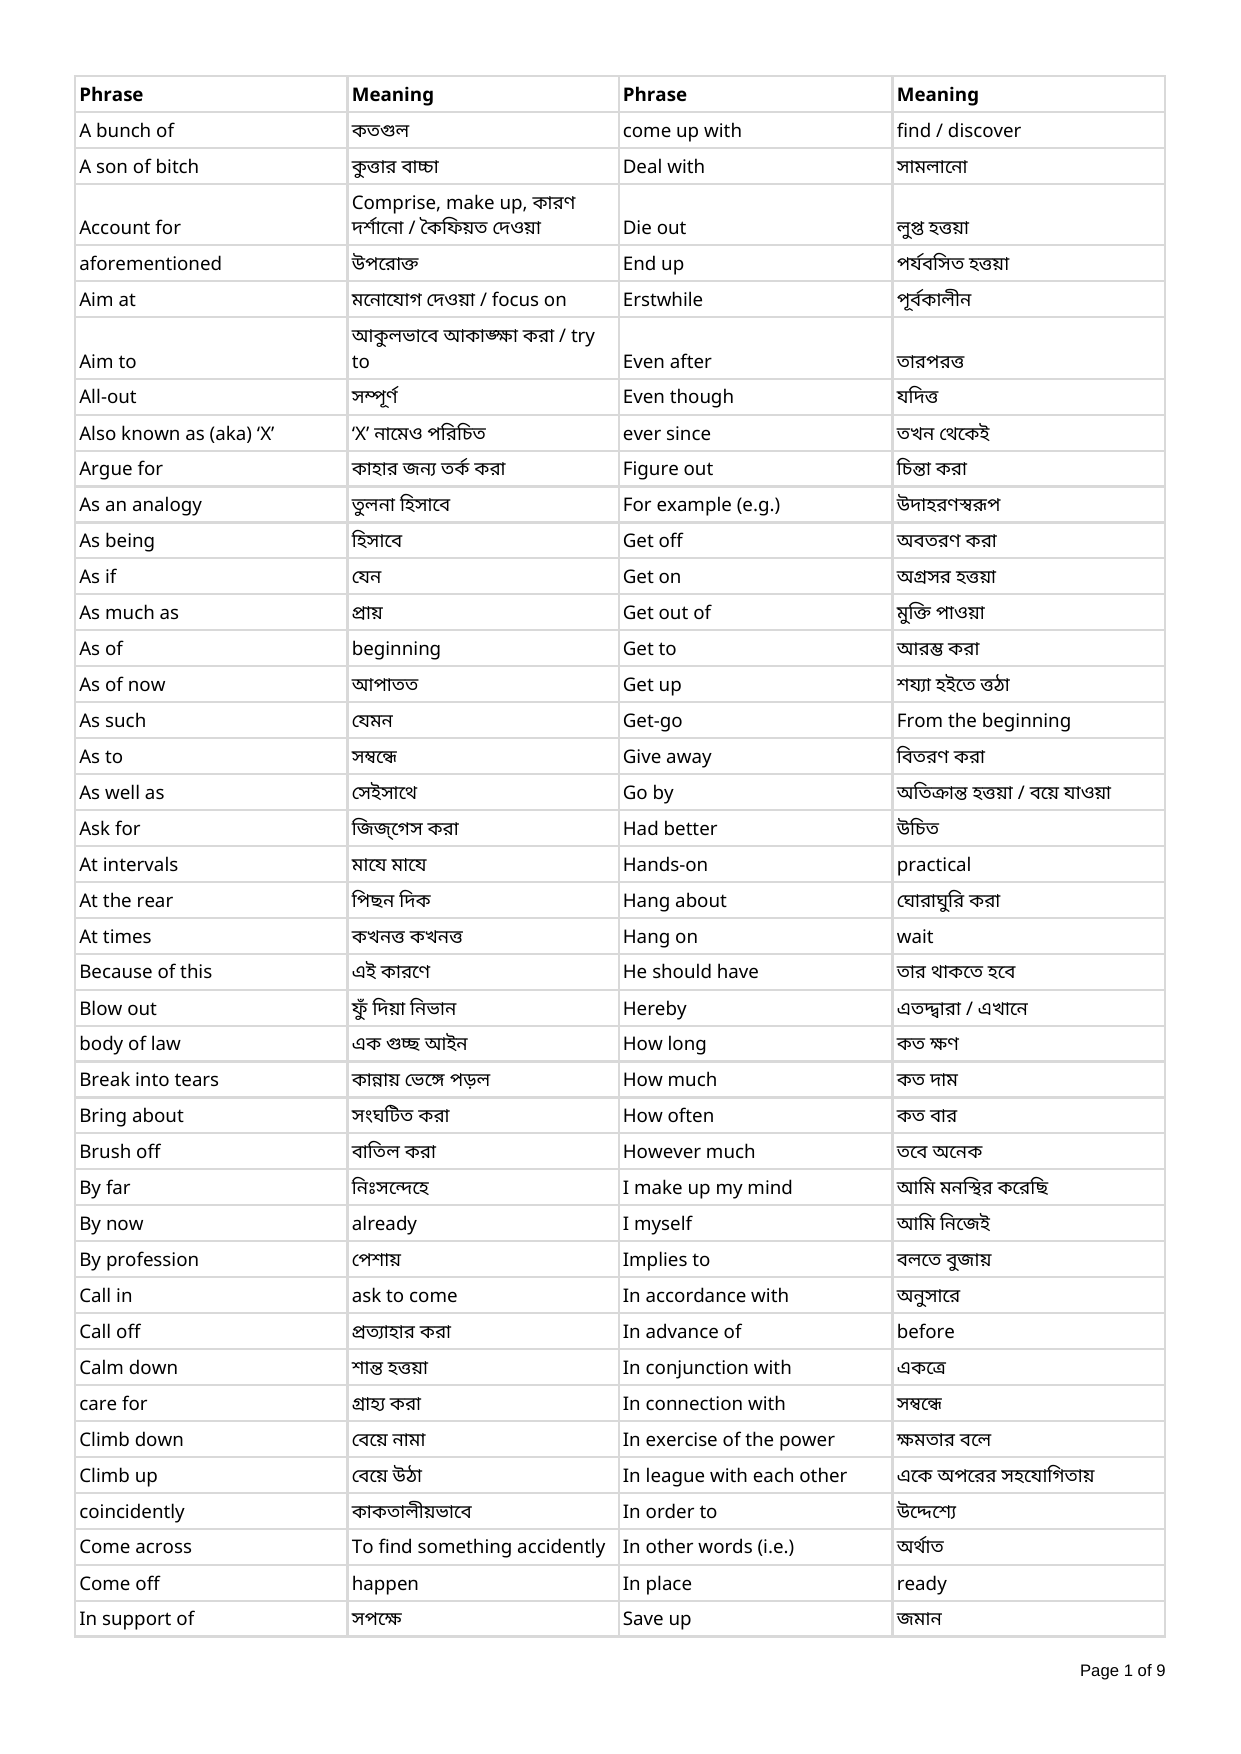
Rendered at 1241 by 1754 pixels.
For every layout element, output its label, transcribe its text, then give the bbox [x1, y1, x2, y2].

table_cell তারপরত্ত [894, 318, 1164, 378]
table_cell অগ্রসর হত্তয়া [894, 559, 1164, 593]
table_cell তখন থেকেই [894, 416, 1164, 449]
table_cell বলতে বুজায় [894, 1242, 1164, 1276]
table_cell Get-go [620, 703, 891, 737]
table_cell পিছন দিক [349, 883, 618, 917]
table_cell A bunch of [76, 113, 346, 147]
table_cell Blow out [76, 991, 346, 1024]
table_cell In advance of [620, 1314, 891, 1348]
table_cell Come across [76, 1530, 346, 1563]
table_cell A son of bitch [76, 149, 346, 183]
table_cell wait [894, 919, 1164, 953]
table_cell In conjunction with [620, 1350, 891, 1384]
table_cell ask to come [349, 1278, 618, 1312]
table_cell How much [620, 1063, 891, 1096]
table_cell As an analogy [76, 488, 346, 521]
table_cell আমি নিজেই [894, 1206, 1164, 1240]
table_cell Call off [76, 1314, 346, 1348]
table_cell beginning [349, 631, 618, 665]
table_cell Also known as (aka) ‘X’ [76, 416, 346, 449]
table_cell এই কারণে [349, 955, 618, 988]
table_cell Implies to [620, 1242, 891, 1276]
table_cell practical [894, 847, 1164, 881]
table_cell aforementioned [76, 246, 346, 280]
table_cell He should have [620, 955, 891, 988]
table_cell As if [76, 559, 346, 593]
table_cell সপক্ষে [349, 1602, 618, 1635]
table_cell কান্নায় ভেঙ্গে পড়ল [349, 1063, 618, 1096]
table_cell কত ক্ষণ [894, 1027, 1164, 1060]
table_cell Aim at [76, 282, 346, 316]
table_cell To find something accidently [349, 1530, 618, 1563]
table_cell Even after [620, 318, 891, 378]
table_cell However much [620, 1134, 891, 1168]
table_cell একত্রে [894, 1350, 1164, 1384]
table_cell কত দাম [894, 1063, 1164, 1096]
table_cell উচিত [894, 811, 1164, 845]
table_cell Hereby [620, 991, 891, 1024]
table_cell সংঘটিত করা [349, 1099, 618, 1132]
table_cell শয্যা হইতে ত্তঠা [894, 667, 1164, 701]
table_cell জিজ্গেস করা [349, 811, 618, 845]
table_cell ফুঁ দিয়া নিভান [349, 991, 618, 1024]
table_cell Call in [76, 1278, 346, 1312]
table_cell সামলানো [894, 149, 1164, 183]
table_cell For example (e.g.) [620, 488, 891, 521]
table_cell পূর্বকালীন [894, 282, 1164, 316]
table_cell হিসাবে [349, 524, 618, 557]
table_cell মনোযোগ দেওয়া / focus on [349, 282, 618, 316]
table_cell In accordance with [620, 1278, 891, 1312]
table_header Meaning [894, 77, 1164, 111]
table_cell শান্ত হত্তয়া [349, 1350, 618, 1384]
table_cell প্রত্যাহার করা [349, 1314, 618, 1348]
table_cell All-out [76, 380, 346, 413]
table_cell মাযে মাযে [349, 847, 618, 881]
table_cell কতগুল [349, 113, 618, 147]
table_cell যদিত্ত [894, 380, 1164, 413]
table_cell By profession [76, 1242, 346, 1276]
table_cell Ask for [76, 811, 346, 845]
table_cell Even though [620, 380, 891, 413]
table_cell Figure out [620, 452, 891, 485]
table_cell Hang about [620, 883, 891, 917]
table_cell Argue for [76, 452, 346, 485]
table_cell As to [76, 739, 346, 773]
table_cell Account for [76, 185, 346, 244]
table_cell Aim to [76, 318, 346, 378]
table_cell মুক্তি পাওয়া [894, 595, 1164, 629]
table_cell In other words (i.e.) [620, 1530, 891, 1563]
table_cell কখনত্ত কখনত্ত [349, 919, 618, 953]
table_cell In connection with [620, 1386, 891, 1420]
table_header Phrase [76, 77, 346, 111]
table_cell ‘X’ নামেও পরিচিত [349, 416, 618, 449]
table_cell উপরোক্ত [349, 246, 618, 280]
table_cell আপাতত [349, 667, 618, 701]
table_cell অর্থাত [894, 1530, 1164, 1563]
table_cell Because of this [76, 955, 346, 988]
table_cell Give away [620, 739, 891, 773]
table_cell Get off [620, 524, 891, 557]
table_cell কাহার জন্য তর্ক করা [349, 452, 618, 485]
table_cell body of law [76, 1027, 346, 1060]
table_cell তুলনা হিসাবে [349, 488, 618, 521]
table_cell Calm down [76, 1350, 346, 1384]
table_cell ever since [620, 416, 891, 449]
table_cell before [894, 1314, 1164, 1348]
table_cell Die out [620, 185, 891, 244]
table_cell প্রায় [349, 595, 618, 629]
table_cell Get out of [620, 595, 891, 629]
table_cell এক গুচ্ছ আইন [349, 1027, 618, 1060]
table_cell By far [76, 1170, 346, 1204]
table_cell Hang on [620, 919, 891, 953]
table_cell As being [76, 524, 346, 557]
table_cell In place [620, 1566, 891, 1599]
table_cell বিতরণ করা [894, 739, 1164, 773]
table_cell পেশায় [349, 1242, 618, 1276]
table_cell As of now [76, 667, 346, 701]
table_cell Bring about [76, 1099, 346, 1132]
table_cell care for [76, 1386, 346, 1420]
table_cell Get to [620, 631, 891, 665]
table_cell পর্যবসিত হত্তয়া [894, 246, 1164, 280]
table_cell একে অপরের সহযোগিতায় [894, 1458, 1164, 1492]
table_cell ready [894, 1566, 1164, 1599]
table_cell At intervals [76, 847, 346, 881]
table_cell Save up [620, 1602, 891, 1635]
table_cell তবে অনেক [894, 1134, 1164, 1168]
table_header Phrase [620, 77, 891, 111]
table_cell As such [76, 703, 346, 737]
table_cell Had better [620, 811, 891, 845]
table_cell যেমন [349, 703, 618, 737]
table_cell বাতিল করা [349, 1134, 618, 1168]
table_cell ঘোরাঘুরি করা [894, 883, 1164, 917]
table_cell তার থাকতে হবে [894, 955, 1164, 988]
table_cell already [349, 1206, 618, 1240]
table_cell আরম্ভ করা [894, 631, 1164, 665]
table_cell I myself [620, 1206, 891, 1240]
table_cell Break into tears [76, 1063, 346, 1096]
table_cell আকুলভাবে আকাঙ্ক্ষা করা / try to [349, 318, 618, 378]
table_cell গ্রাহ্য করা [349, 1386, 618, 1420]
table_cell Get on [620, 559, 891, 593]
table_header Meaning [349, 77, 618, 111]
table_cell How long [620, 1027, 891, 1060]
table_cell In order to [620, 1494, 891, 1528]
table_cell কত বার [894, 1099, 1164, 1132]
table_cell অনুসারে [894, 1278, 1164, 1312]
table_cell In league with each other [620, 1458, 891, 1492]
table_cell সম্বন্ধে [894, 1386, 1164, 1420]
table_cell অতিক্রান্ত হত্তয়া / বয়ে যাওয়া [894, 775, 1164, 809]
table_cell At times [76, 919, 346, 953]
table_cell Climb down [76, 1422, 346, 1456]
table_cell নিঃসন্দেহে [349, 1170, 618, 1204]
table_cell চিন্তা করা [894, 452, 1164, 485]
table_cell জমান [894, 1602, 1164, 1635]
table_cell কুত্তার বাচ্চা [349, 149, 618, 183]
table_cell End up [620, 246, 891, 280]
table_cell অবতরণ করা [894, 524, 1164, 557]
table_cell find / discover [894, 113, 1164, 147]
table_cell happen [349, 1566, 618, 1599]
table_cell Brush off [76, 1134, 346, 1168]
table_cell come up with [620, 113, 891, 147]
table_cell উদাহরণস্বরূপ [894, 488, 1164, 521]
table_cell লুপ্ত হত্তয়া [894, 185, 1164, 244]
table_cell By now [76, 1206, 346, 1240]
table_cell এতদ্দ্বারা / এখানে [894, 991, 1164, 1024]
table_cell As well as [76, 775, 346, 809]
table_cell Go by [620, 775, 891, 809]
table_cell In exercise of the power [620, 1422, 891, 1456]
table_cell সম্পূর্ণ [349, 380, 618, 413]
table_cell Erstwhile [620, 282, 891, 316]
table_cell Hands-on [620, 847, 891, 881]
table_cell Climb up [76, 1458, 346, 1492]
table_cell Comprise, make up, কারণ দর্শানো / কৈফিয়ত দেওয়া [349, 185, 618, 244]
table_cell At the rear [76, 883, 346, 917]
table_cell বেয়ে নামা [349, 1422, 618, 1456]
table_cell I make up my mind [620, 1170, 891, 1204]
table_cell আমি মনস্থির করেছি [894, 1170, 1164, 1204]
table_cell As much as [76, 595, 346, 629]
table_cell How often [620, 1099, 891, 1132]
table_cell ক্ষমতার বলে [894, 1422, 1164, 1456]
table_cell Get up [620, 667, 891, 701]
table_cell As of [76, 631, 346, 665]
table_cell যেন [349, 559, 618, 593]
table_cell coincidently [76, 1494, 346, 1528]
table_cell Deal with [620, 149, 891, 183]
table_cell In support of [76, 1602, 346, 1635]
table_cell কাকতালীয়ভাবে [349, 1494, 618, 1528]
table_cell Come off [76, 1566, 346, 1599]
table_cell উদ্দেশ্যে [894, 1494, 1164, 1528]
table_cell সেইসাথে [349, 775, 618, 809]
table_cell সম্বন্ধে [349, 739, 618, 773]
table_cell বেয়ে উঠা [349, 1458, 618, 1492]
table_cell From the beginning [894, 703, 1164, 737]
